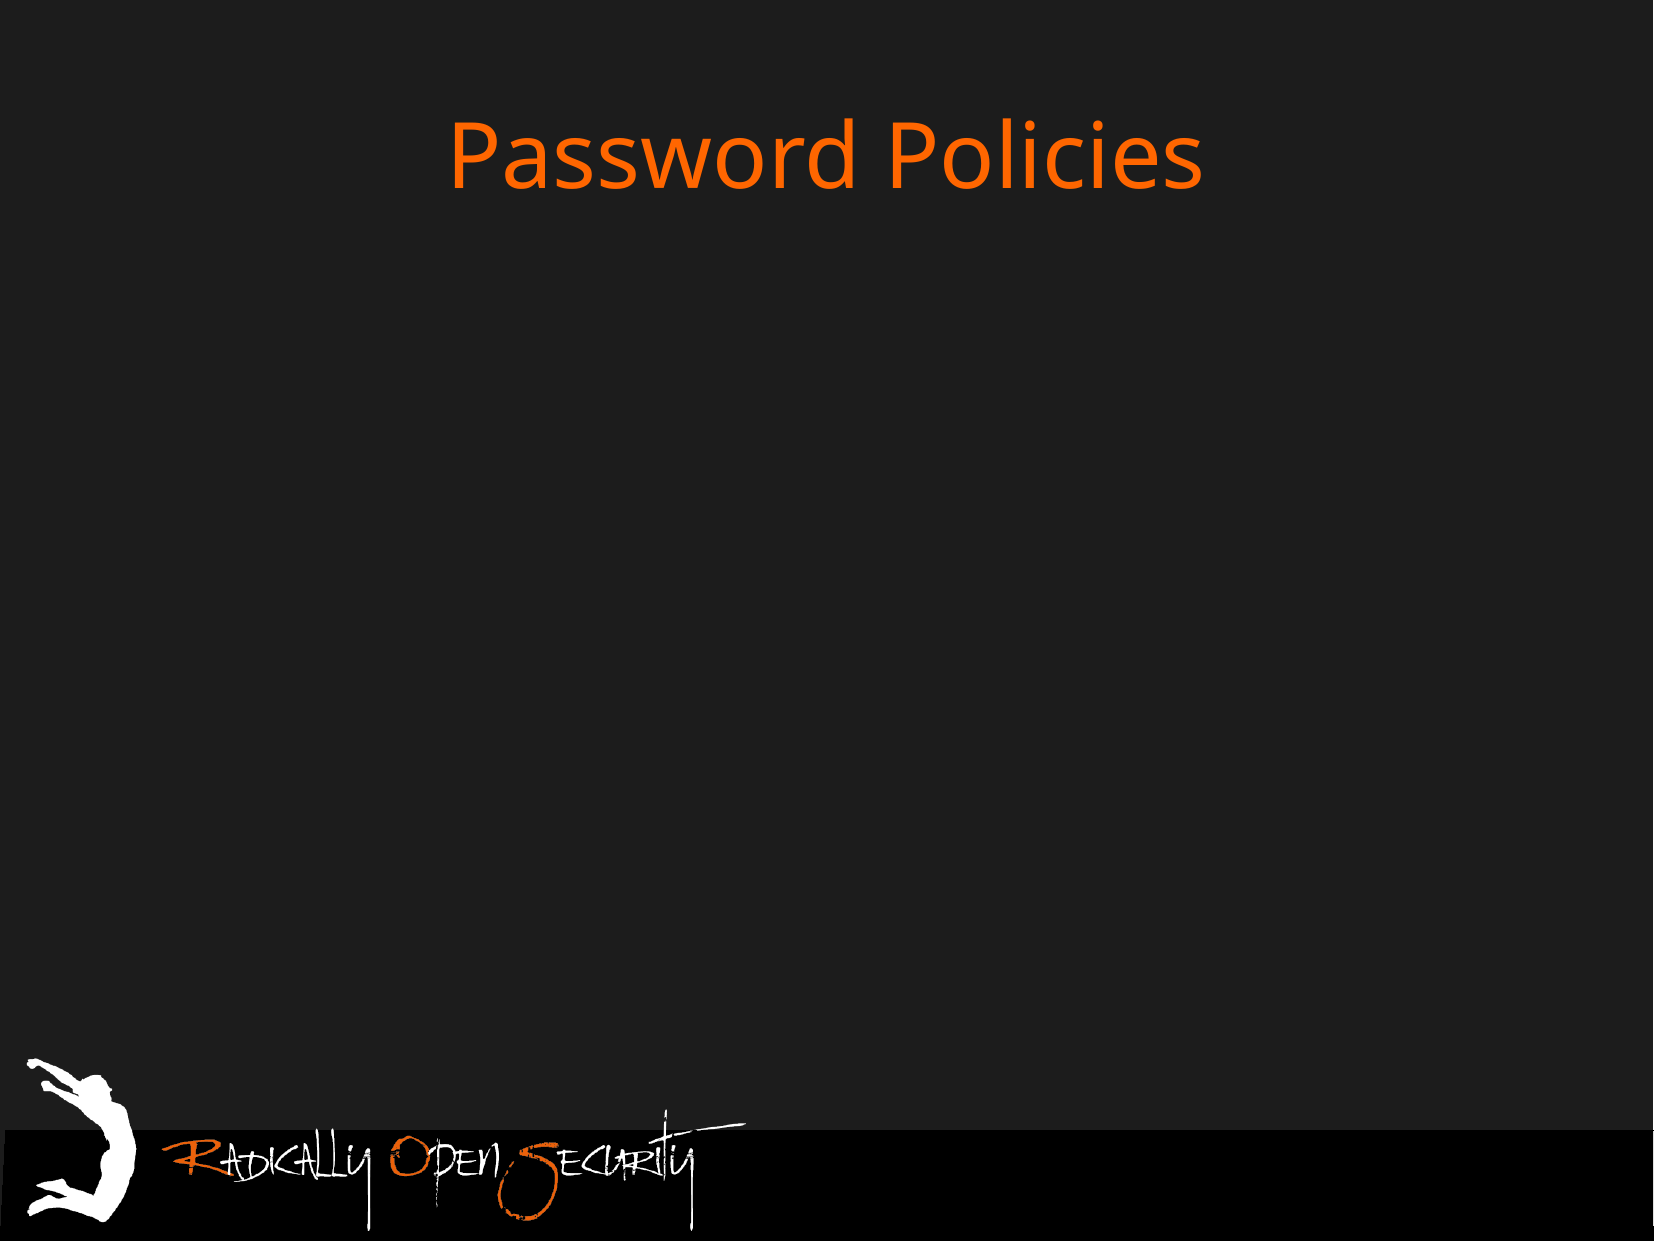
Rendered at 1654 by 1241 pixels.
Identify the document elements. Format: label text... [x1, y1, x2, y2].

title Password Policies [82, 49, 1571, 257]
picture [0, 1022, 778, 1241]
